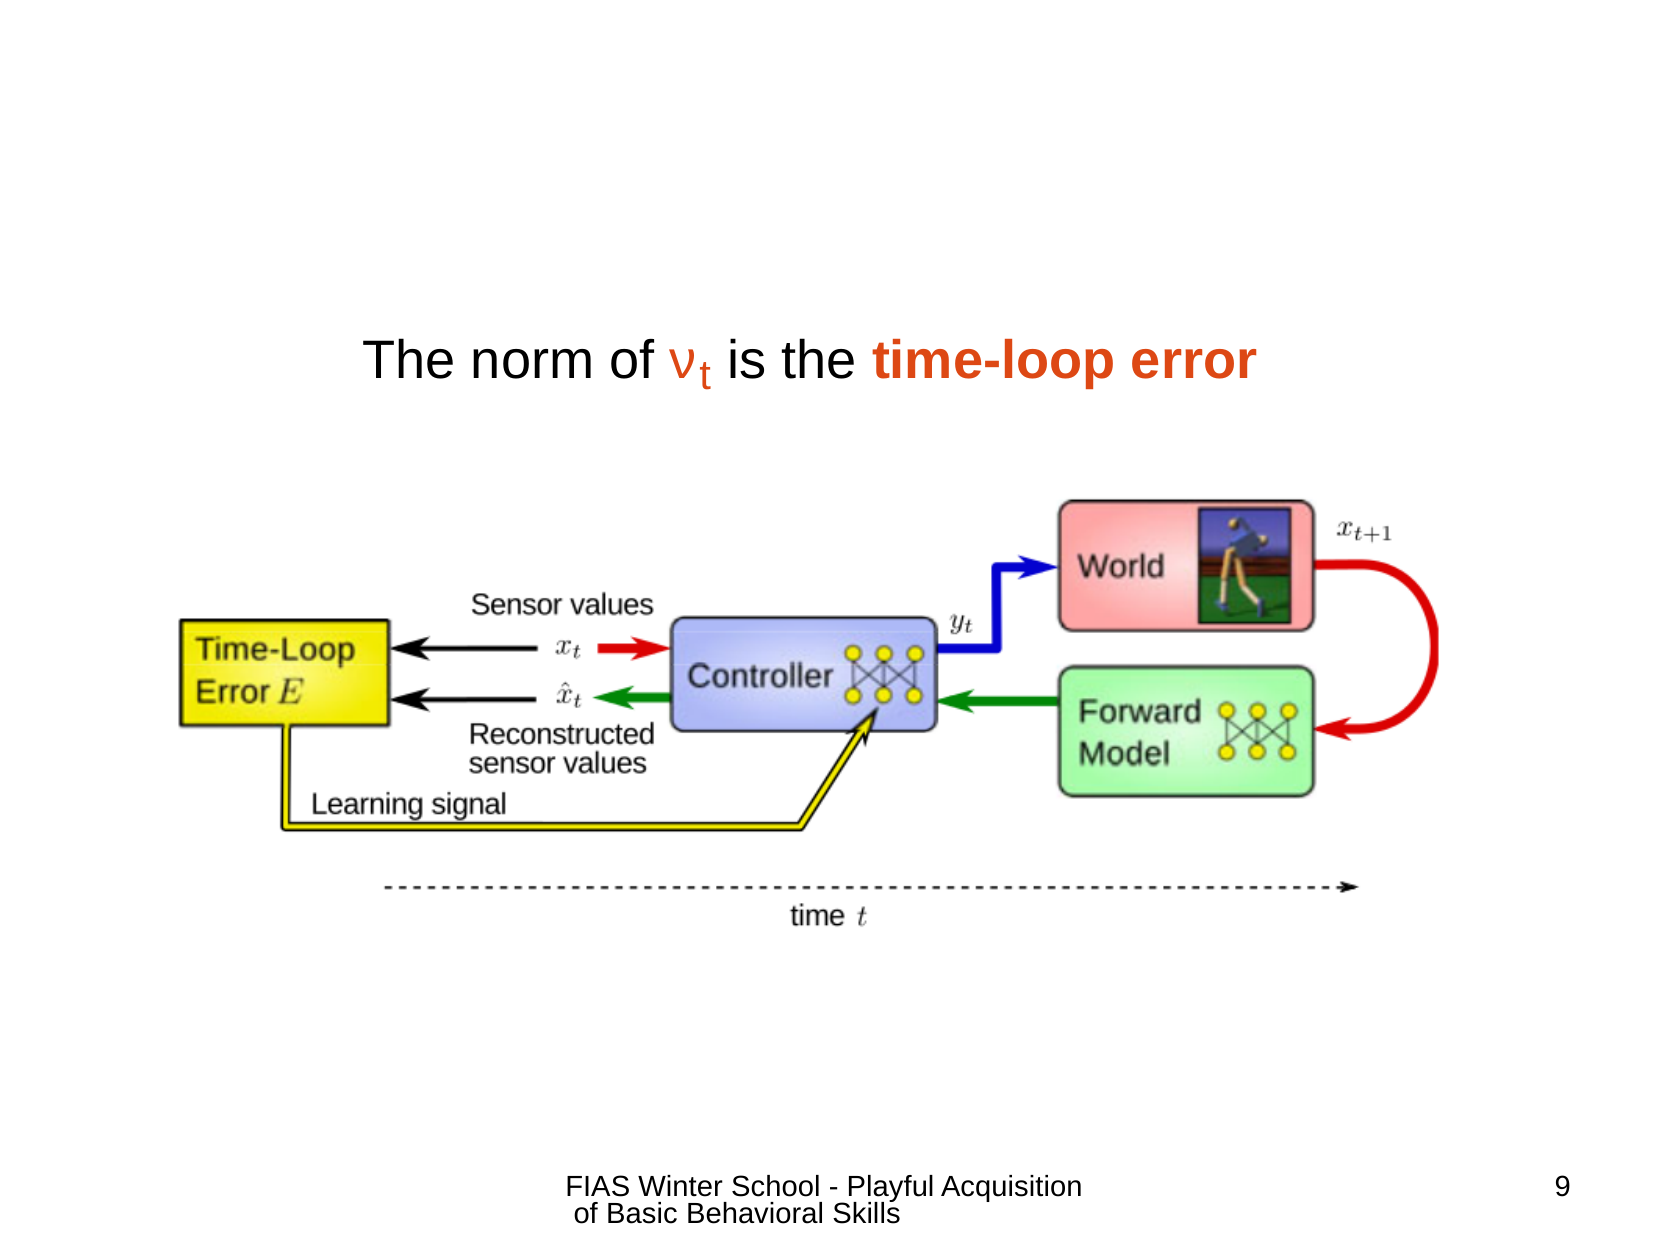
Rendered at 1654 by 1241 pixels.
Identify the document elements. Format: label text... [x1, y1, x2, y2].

text_box t [675, 345, 736, 406]
text_box The norm of ν is the time-loop error [90, 300, 1531, 421]
picture [135, 431, 1492, 961]
